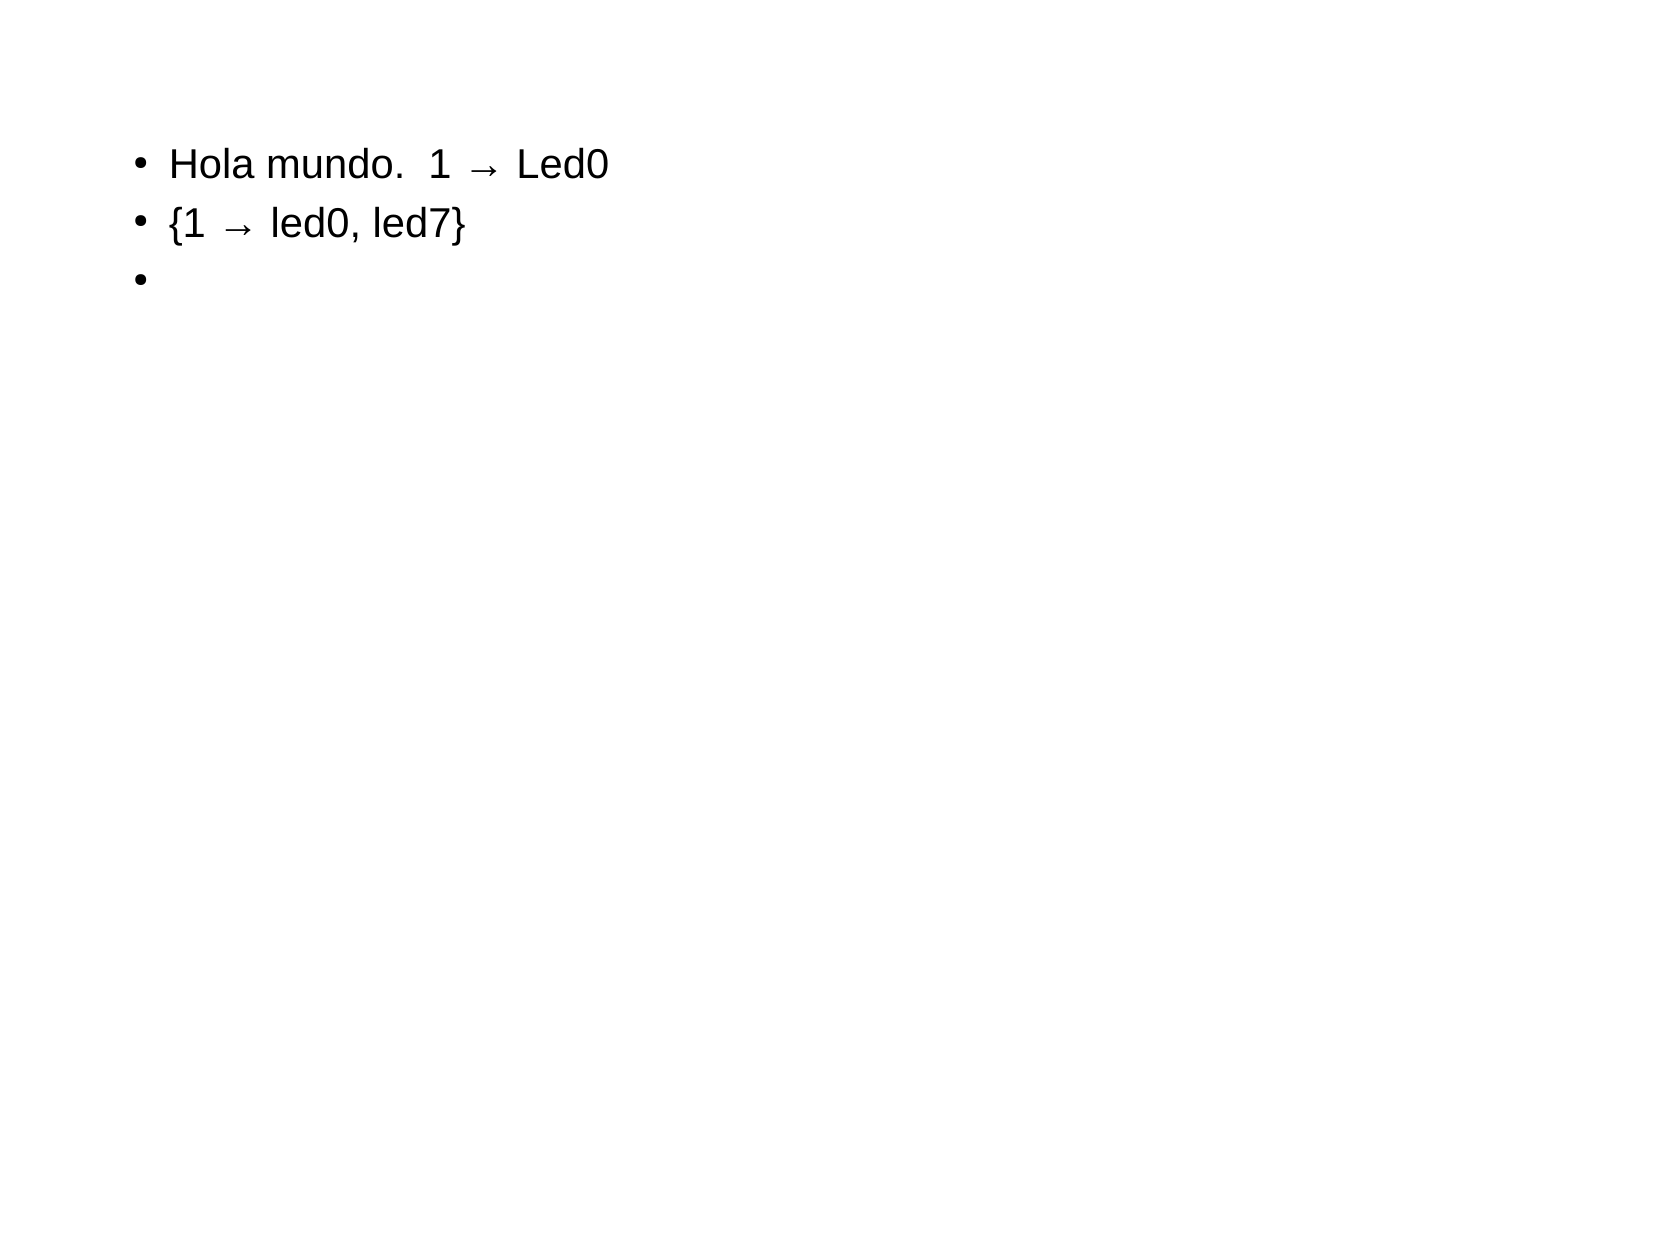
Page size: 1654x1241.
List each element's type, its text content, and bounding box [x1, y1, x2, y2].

text_box Hola mundo. 1 → Led0 {1 → led0, led7} [118, 133, 721, 312]
